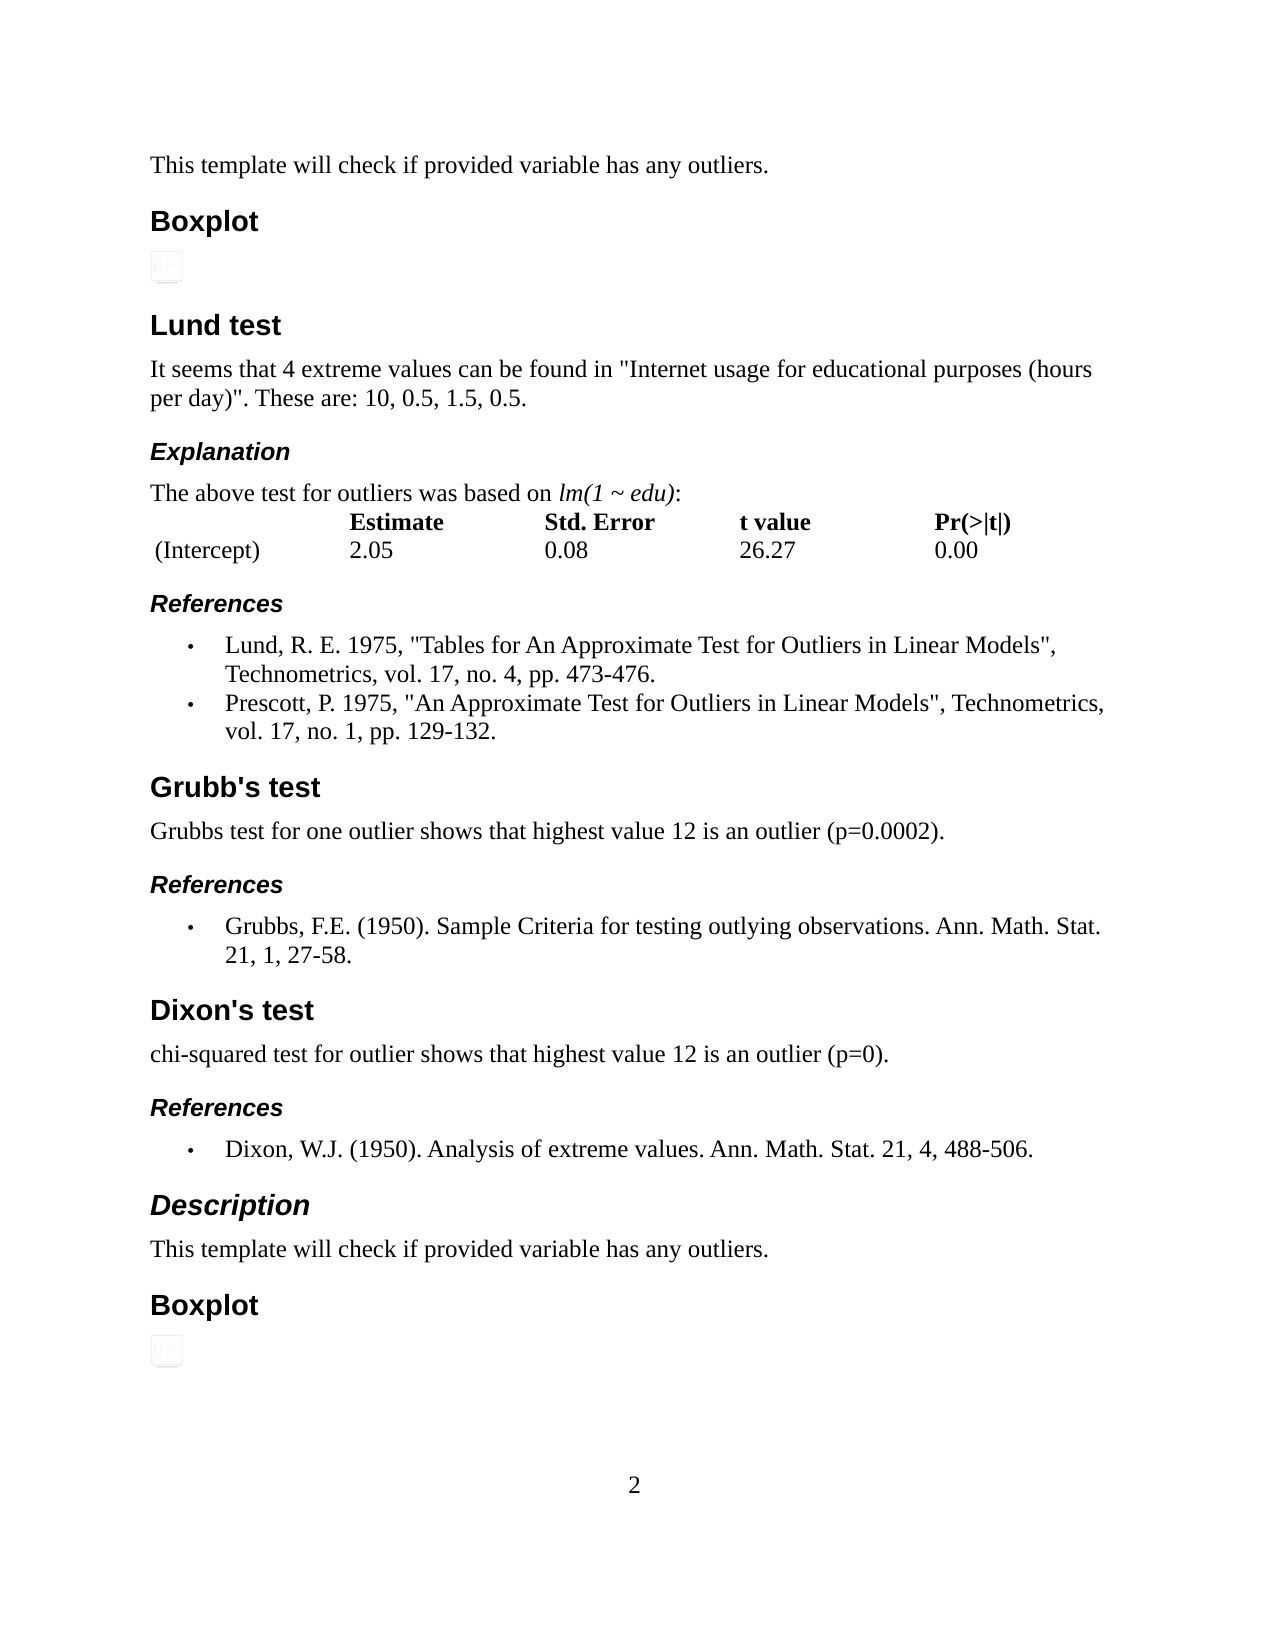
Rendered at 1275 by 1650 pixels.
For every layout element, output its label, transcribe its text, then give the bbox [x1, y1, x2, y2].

subtitle Boxplot [150, 204, 1125, 237]
text This template will check if provided variable has any outliers. [150, 150, 1125, 179]
table_header [150, 507, 345, 535]
subtitle Explanation [150, 437, 1125, 465]
table_cell 26.27 [735, 535, 930, 564]
subtitle Grubb's test [150, 770, 1125, 804]
subtitle Dixon's test [150, 993, 1125, 1027]
text It seems that 4 extreme values can be found in "Internet usage for educational purposes (hours per day)". These are: 10, 0.5, 1.5, 0.5. [150, 354, 1125, 412]
subtitle Boxplot [150, 1288, 1125, 1321]
picture [150, 249, 184, 284]
table_cell 0.00 [930, 535, 1125, 564]
subtitle References [150, 1093, 1125, 1122]
text The above test for outliers was based on lm(1 ~ edu): [150, 478, 1125, 507]
table_cell (Intercept) [150, 535, 345, 564]
subtitle References [150, 870, 1125, 898]
list Grubbs, F.E. (1950). Sample Criteria for testing outlying observations. Ann. Math. Stat. 21, 1, 27-58. [187, 911, 1125, 968]
table_header Pr(>|t|) [930, 507, 1125, 535]
text Grubbs test for one outlier shows that highest value 12 is an outlier (p=0.0002). [150, 816, 1125, 845]
table_cell 2.05 [345, 535, 540, 564]
table_header t value [735, 507, 930, 535]
table_header Estimate [345, 507, 540, 535]
table_header Std. Error [540, 507, 735, 535]
subtitle References [150, 589, 1125, 618]
list Dixon, W.J. (1950). Analysis of extreme values. Ann. Math. Stat. 21, 4, 488-506. [187, 1134, 1125, 1163]
picture [150, 1333, 184, 1368]
list Lund, R. E. 1975, "Tables for An Approximate Test for Outliers in Linear Models", Technometrics, vol. 17, no. 4, pp. 473-476. [187, 630, 1125, 688]
text chi-squared test for outlier shows that highest value 12 is an outlier (p=0). [150, 1039, 1125, 1068]
subtitle Lund test [150, 308, 1125, 342]
subtitle Description [150, 1188, 1125, 1222]
list Prescott, P. 1975, "An Approximate Test for Outliers in Linear Models", Technometrics, vol. 17, no. 1, pp. 129-132. [187, 688, 1125, 745]
text This template will check if provided variable has any outliers. [150, 1234, 1125, 1263]
table_cell 0.08 [540, 535, 735, 564]
